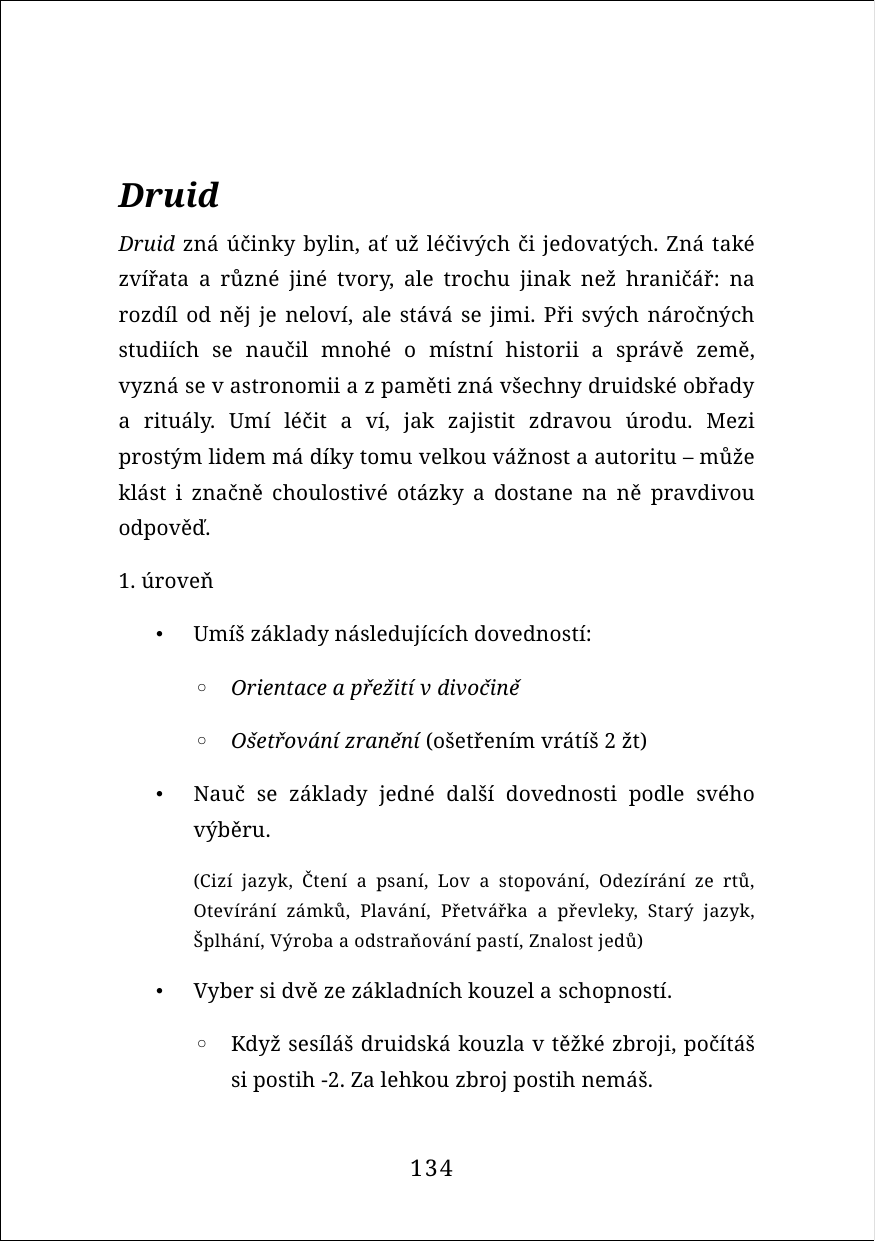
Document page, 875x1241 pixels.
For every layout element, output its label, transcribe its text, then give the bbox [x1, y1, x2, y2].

text 1. úroveň [118, 566, 756, 595]
list Vyber si dvě ze základních kouzel a schopností. [156, 976, 756, 1005]
list Ošetřování zranění (ošetřením vrátíš 2 žt) [193, 726, 756, 754]
text Druid zná účinky bylin, ať už léčivých či jedovatých. Zná také zvířata a různé jiné tvory, ale trochu jinak než hraničář: na rozdíl od něj je neloví, ale stává se jimi. Při svých náročných studiích se naučil mnohé o místní historii a správě země, vyzná se v astronomii a z paměti zná všechny druidské obřady a rituály. Umí léčit a ví, jak zajistit zdravou úrodu. Mezi prostým lidem má díky tomu velkou vážnost a autoritu – může klást i značně choulostivé otázky a dostane na ně pravdivou odpověď. [118, 229, 756, 542]
list Když sesíláš druidská kouzla v těžké zbroji, počítáš si postih -2. Za lehkou zbroj postih nemáš. [193, 1029, 756, 1093]
list Nauč se základy jedné další dovednosti podle svého výběru. [156, 779, 756, 843]
list (Cizí jazyk, Čtení a psaní, Lov a stopování, Odezírání ze rtů, Otevírání zámků, Plavání, Přetvářka a převleky, Starý jazyk, Šplhání, Výroba a odstraňování pastí, Znalost jedů) [156, 868, 756, 953]
list Orientace a přežití v divočině [193, 673, 756, 701]
subtitle Druid [118, 172, 756, 217]
list Umíš základy následujících dovedností: [156, 619, 756, 648]
